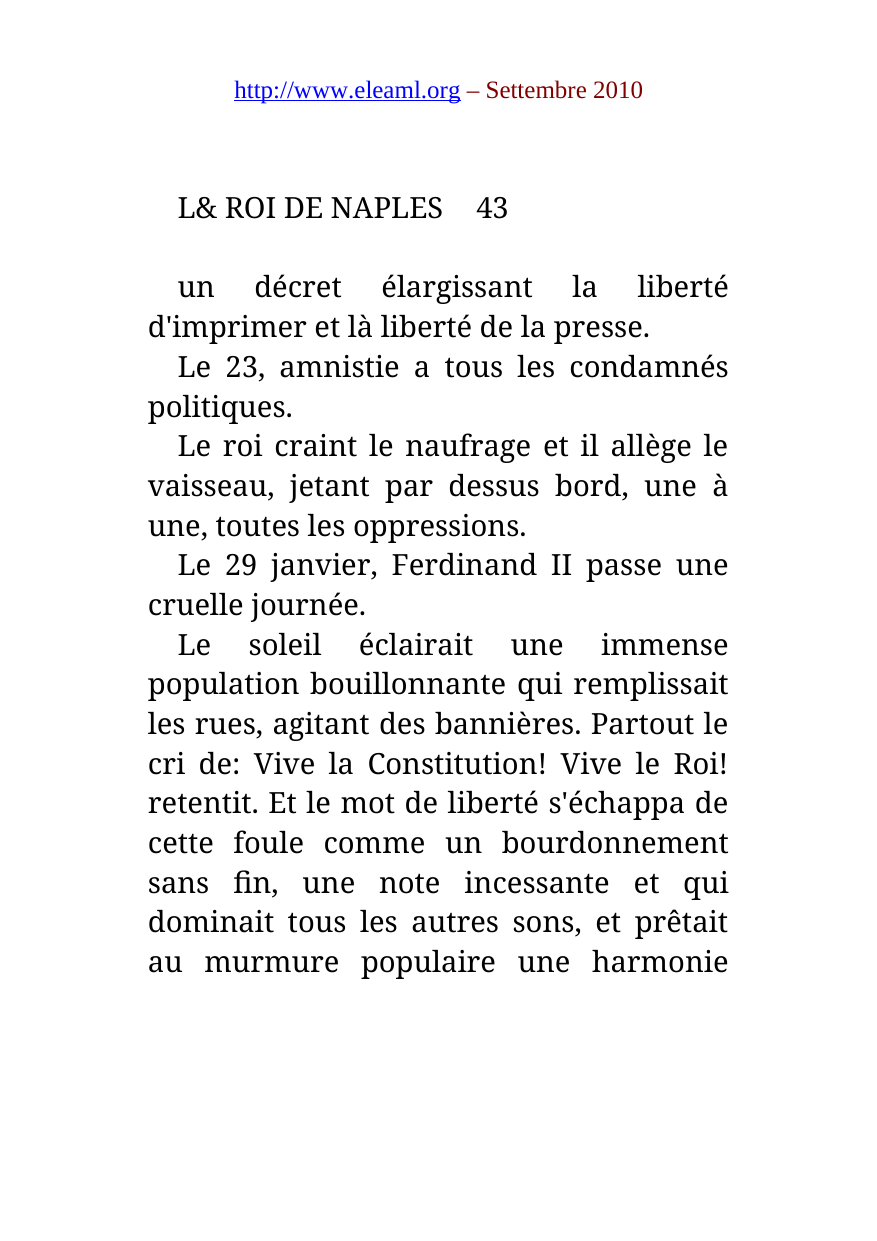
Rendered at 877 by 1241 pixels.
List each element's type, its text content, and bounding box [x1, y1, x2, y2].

text Le 23, amnistie a tous les condamnés politiques. [148, 346, 729, 426]
text Le soleil éclairait une immense population bouillonnante qui remplissait les rues, agitant des bannières. Partout le cri de: Vive la Constitution! Vive le Roi! retentit. Et le mot de liberté s'échappa de cette foule comme un bourdonnement sans fin, une note incessante et qui dominait tous les autres sons, et prêtait au murmure populaire une harmonie [148, 624, 729, 981]
text Le 29 janvier, Ferdinand II passe une cruelle journée. [148, 544, 729, 624]
text Le roi craint le naufrage et il allège le vaisseau, jetant par dessus bord, une à une, toutes les oppressions. [148, 426, 729, 544]
text L& ROI DE NAPLES 43 [148, 187, 729, 227]
text un décret élargissant la liberté d'imprimer et là liberté de la presse. [148, 267, 729, 346]
